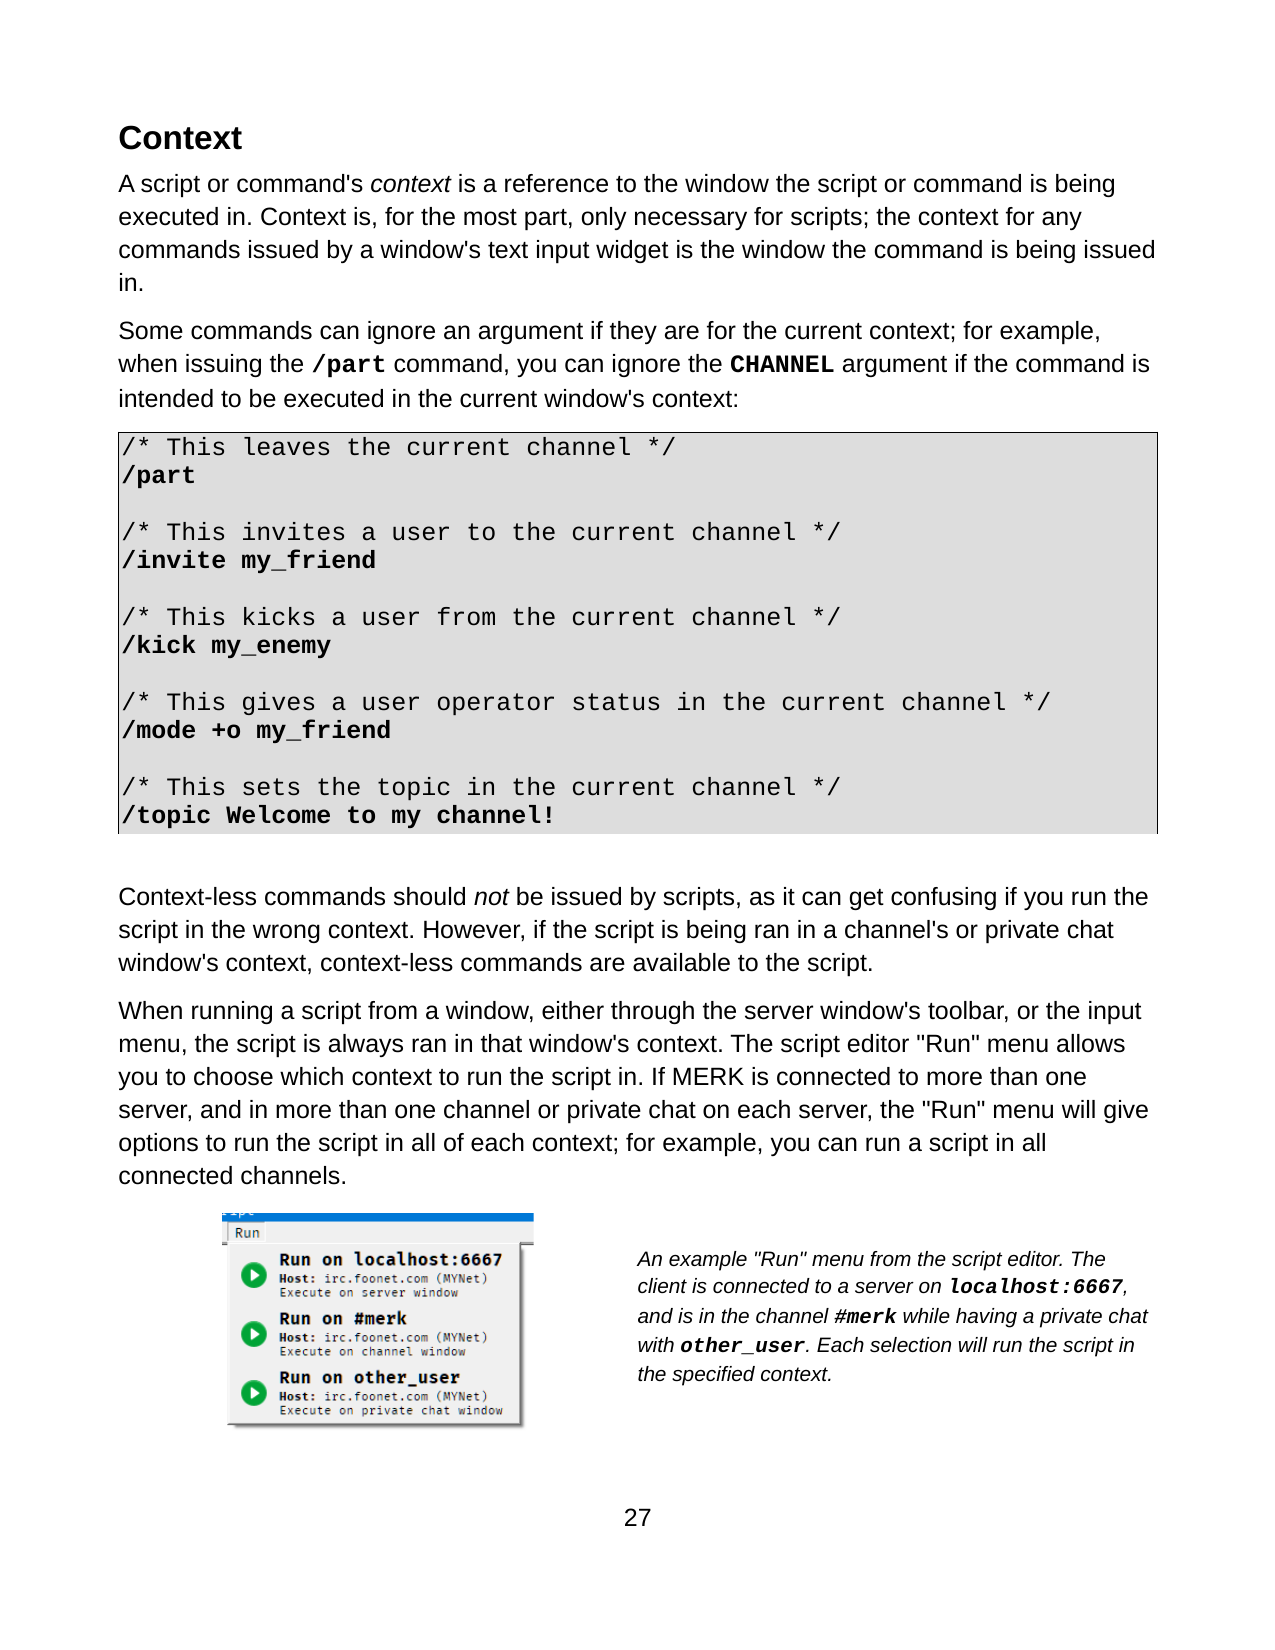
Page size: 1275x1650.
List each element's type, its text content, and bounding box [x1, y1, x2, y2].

subtitle Context [118, 118, 1157, 157]
text A script or command's context is a reference to the window the script or command is being executed in. Context is, for the most part, only necessary for scripts; the context for any commands issued by a window's text input widget is the window the command is being issued in. [118, 169, 1157, 297]
table_header An example "Run" menu from the script editor. The client is connected to a server on localhost:6667, and is in the channel #merk while having a private chat with other_user. Each selection will run the script in the specified context. [638, 1208, 1157, 1443]
text Some commands can ignore an argument if they are for the current context; for example, when issuing the /part command, you can ignore the CHANNEL argument if the command is intended to be executed in the current window's context: [118, 316, 1157, 413]
picture [222, 1213, 534, 1438]
table_header [118, 1208, 637, 1443]
table_header /* This leaves the current channel */ /part /* This invites a user to the current channel */ /invite my_friend /* This kicks a user from the current channel */ /kick my_enemy /* This gives a user operator status in the current channel */ /mode +o my_friend /* This sets the topic in the current channel */ /topic Welcome to my channel! [119, 433, 1157, 834]
text Context-less commands should not be issued by scripts, as it can get confusing if you run the script in the wrong context. However, if the script is being ran in a channel's or private chat window's context, context-less commands are available to the script. [118, 882, 1157, 977]
text When running a script from a window, either through the server window's toolbar, or the input menu, the script is always ran in that window's context. The script editor "Run" menu allows you to choose which context to run the script in. If MERK is connected to more than one server, and in more than one channel or private chat on each server, the "Run" menu will give options to run the script in all of each context; for example, you can run a script in all connected channels. [118, 996, 1157, 1189]
